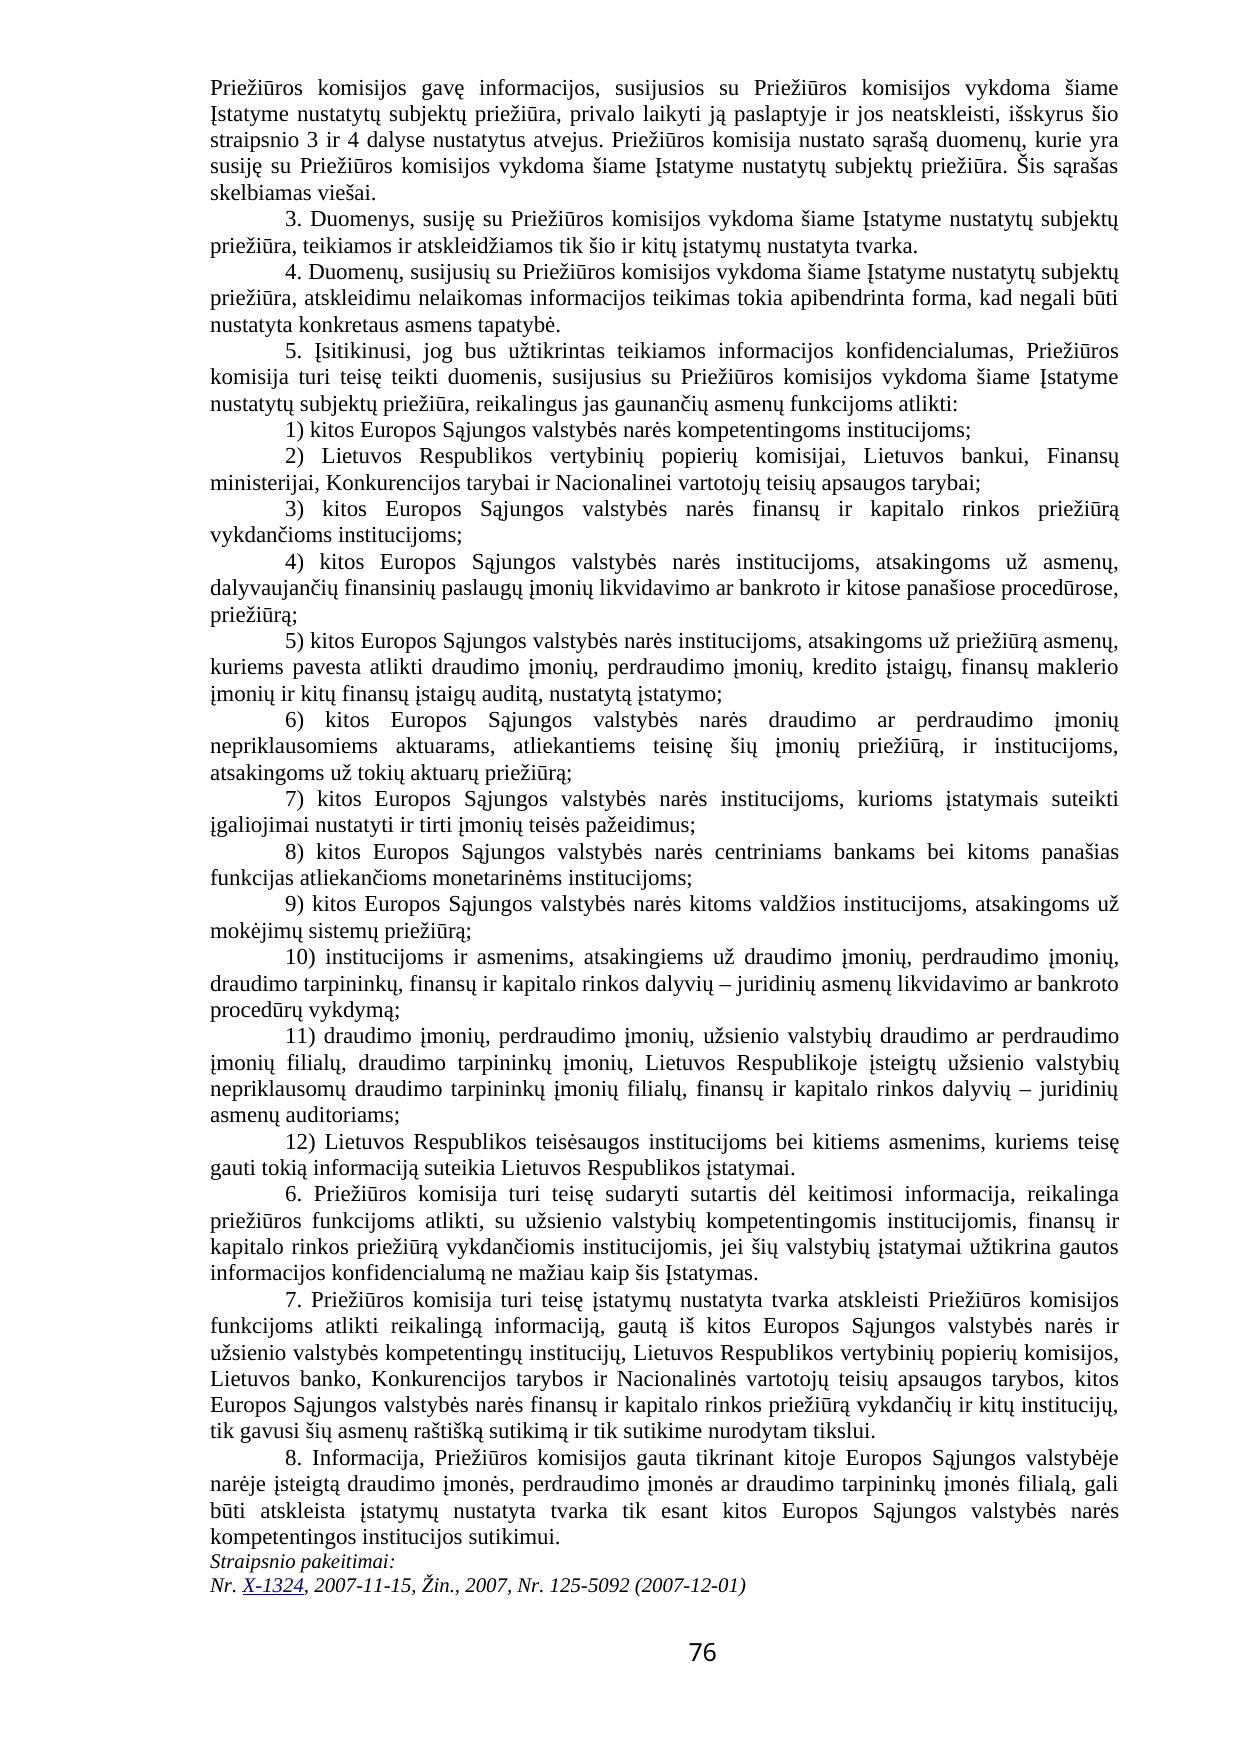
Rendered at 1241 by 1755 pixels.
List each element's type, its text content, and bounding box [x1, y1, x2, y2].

text 8. Informacija, Priežiūros komisijos gauta tikrinant kitoje Europos Sąjungos valstybėje narėje įsteigtą draudimo įmonės, perdraudimo įmonės ar draudimo tarpininkų įmonės filialą, gali būti atskleista įstatymų nustatyta tvarka tik esant kitos Europos Sąjungos valstybės narės kompetentingos institucijos sutikimui. [210, 1444, 1120, 1549]
text 5) kitos Europos Sąjungos valstybės narės institucijoms, atsakingoms už priežiūrą asmenų, kuriems pavesta atlikti draudimo įmonių, perdraudimo įmonių, kredito įstaigų, finansų maklerio įmonių ir kitų finansų įstaigų auditą, nustatytą įstatymo; [210, 627, 1120, 706]
text 6. Priežiūros komisija turi teisę sudaryti sutartis dėl keitimosi informacija, reikalinga priežiūros funkcijoms atlikti, su užsienio valstybių kompetentingomis institucijomis, finansų ir kapitalo rinkos priežiūrą vykdančiomis institucijomis, jei šių valstybių įstatymai užtikrina gautos informacijos konfidencialumą ne mažiau kaip šis Įstatymas. [210, 1180, 1120, 1286]
text 3) kitos Europos Sąjungos valstybės narės finansų ir kapitalo rinkos priežiūrą vykdančioms institucijoms; [210, 495, 1120, 548]
text 7) kitos Europos Sąjungos valstybės narės institucijoms, kurioms įstatymais suteikti įgaliojimai nustatyti ir tirti įmonių teisės pažeidimus; [210, 785, 1120, 838]
text 3. Duomenys, susiję su Priežiūros komisijos vykdoma šiame Įstatyme nustatytų subjektų priežiūra, teikiamos ir atskleidžiamos tik šio ir kitų įstatymų nustatyta tvarka. [210, 205, 1120, 258]
text 5. Įsitikinusi, jog bus užtikrintas teikiamos informacijos konfidencialumas, Priežiūros komisija turi teisę teikti duomenis, susijusius su Priežiūros komisijos vykdoma šiame Įstatyme nustatytų subjektų priežiūra, reikalingus jas gaunančių asmenų funkcijoms atlikti: [210, 337, 1120, 416]
text Nr. X-1324, 2007-11-15, Žin., 2007, Nr. 125-5092 (2007-12-01) [210, 1573, 1120, 1597]
text 6) kitos Europos Sąjungos valstybės narės draudimo ar perdraudimo įmonių nepriklausomiems aktuarams, atliekantiems teisinę šių įmonių priežiūrą, ir institucijoms, atsakingoms už tokių aktuarų priežiūrą; [210, 706, 1120, 785]
text 7. Priežiūros komisija turi teisę įstatymų nustatyta tvarka atskleisti Priežiūros komisijos funkcijoms atlikti reikalingą informaciją, gautą iš kitos Europos Sąjungos valstybės narės ir užsienio valstybės kompetentingų institucijų, Lietuvos Respublikos vertybinių popierių komisijos, Lietuvos banko, Konkurencijos tarybos ir Nacionalinės vartotojų teisių apsaugos tarybos, kitos Europos Sąjungos valstybės narės finansų ir kapitalo rinkos priežiūrą vykdančių ir kitų institucijų, tik gavusi šių asmenų raštišką sutikimą ir tik sutikime nurodytam tikslui. [210, 1286, 1120, 1444]
text 11) draudimo įmonių, perdraudimo įmonių, užsienio valstybių draudimo ar perdraudimo įmonių filialų, draudimo tarpininkų įmonių, Lietuvos Respublikoje įsteigtų užsienio valstybių nepriklausomų draudimo tarpininkų įmonių filialų, finansų ir kapitalo rinkos dalyvių – juridinių asmenų auditoriams; [210, 1022, 1120, 1128]
text 8) kitos Europos Sąjungos valstybės narės centriniams bankams bei kitoms panašias funkcijas atliekančioms monetarinėms institucijoms; [210, 838, 1120, 891]
text 4. Duomenų, susijusių su Priežiūros komisijos vykdoma šiame Įstatyme nustatytų subjektų priežiūra, atskleidimu nelaikomas informacijos teikimas tokia apibendrinta forma, kad negali būti nustatyta konkretaus asmens tapatybė. [210, 258, 1120, 337]
text Straipsnio pakeitimai: [210, 1549, 1120, 1573]
text 1) kitos Europos Sąjungos valstybės narės kompetentingoms institucijoms; [210, 416, 1120, 442]
text 2) Lietuvos Respublikos vertybinių popierių komisijai, Lietuvos bankui, Finansų ministerijai, Konkurencijos tarybai ir Nacionalinei vartotojų teisių apsaugos tarybai; [210, 442, 1120, 495]
text 10) institucijoms ir asmenims, atsakingiems už draudimo įmonių, perdraudimo įmonių, draudimo tarpininkų, finansų ir kapitalo rinkos dalyvių – juridinių asmenų likvidavimo ar bankroto procedūrų vykdymą; [210, 943, 1120, 1022]
text 4) kitos Europos Sąjungos valstybės narės institucijoms, atsakingoms už asmenų, dalyvaujančių finansinių paslaugų įmonių likvidavimo ar bankroto ir kitose panašiose procedūrose, priežiūrą; [210, 548, 1120, 627]
text Priežiūros komisijos gavę informacijos, susijusios su Priežiūros komisijos vykdoma šiame Įstatyme nustatytų subjektų priežiūra, privalo laikyti ją paslaptyje ir jos neatskleisti, išskyrus šio straipsnio 3 ir 4 dalyse nustatytus atvejus. Priežiūros komisija nustato sąrašą duomenų, kurie yra susiję su Priežiūros komisijos vykdoma šiame Įstatyme nustatytų subjektų priežiūra. Šis sąrašas skelbiamas viešai. [210, 73, 1120, 205]
text 12) Lietuvos Respublikos teisėsaugos institucijoms bei kitiems asmenims, kuriems teisę gauti tokią informaciją suteikia Lietuvos Respublikos įstatymai. [210, 1128, 1120, 1180]
text 9) kitos Europos Sąjungos valstybės narės kitoms valdžios institucijoms, atsakingoms už mokėjimų sistemų priežiūrą; [210, 891, 1120, 943]
